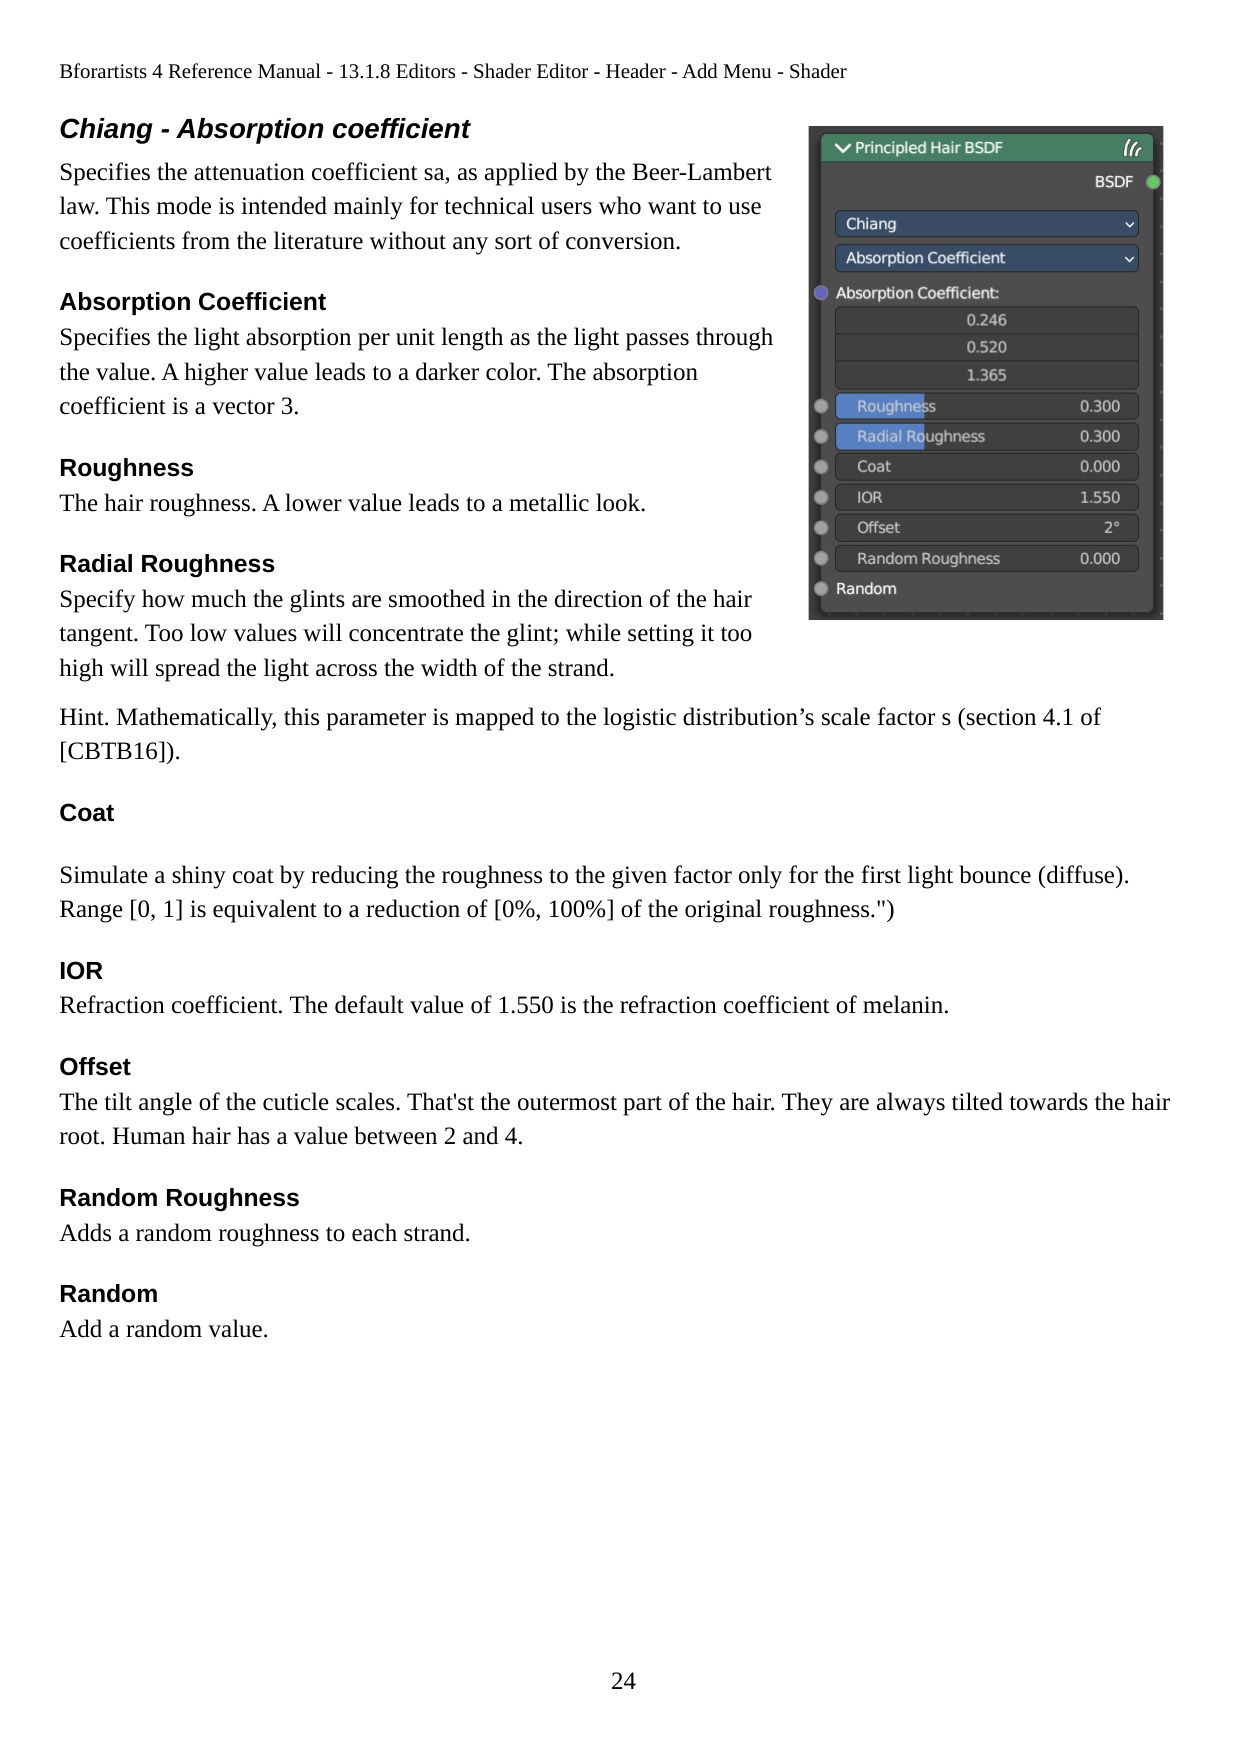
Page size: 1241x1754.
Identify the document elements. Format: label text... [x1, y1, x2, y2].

text Hint. Mathematically, this parameter is mapped to the logistic distribution’s scale factor s (section 4.1 of [CBTB16]). [59, 702, 1181, 765]
text The hair roughness. A lower value leads to a metallic look. [59, 488, 808, 516]
text Specify how much the glints are smoothed in the direction of the hair tangent. Too low values will concentrate the glint; while setting it too high will spread the light across the width of the strand. [59, 584, 1181, 682]
subtitle Chiang - Absorption coefficient [59, 113, 1181, 144]
subtitle Coat [59, 798, 1181, 827]
subtitle Offset [59, 1052, 1181, 1081]
text Specifies the attenuation coefficient sa, as applied by the Beer-Lambert law. This mode is intended mainly for technical users who want to use coefficients from the literature without any sort of conversion. [59, 157, 808, 255]
subtitle Random Roughness [59, 1183, 1181, 1212]
subtitle [1164, 549, 1181, 578]
picture [808, 126, 1164, 620]
subtitle Absorption Coefficient [59, 287, 808, 316]
text The tilt angle of the cuticle scales. That'st the outermost part of the hair. They are always tilted towards the hair root. Human hair has a value between 2 and 4. [59, 1087, 1181, 1150]
subtitle IOR [59, 956, 1181, 984]
text Specifies the light absorption per unit length as the light passes through the value. A higher value leads to a darker color. The absorption coefficient is a vector 3. [59, 322, 808, 420]
text Simulate a shiny coat by reducing the roughness to the given factor only for the first light bounce (diffuse). Range [0, 1] is equivalent to a reduction of [0%, 100%] of the original roughness.") [59, 860, 1181, 923]
subtitle [1164, 453, 1181, 481]
subtitle Radial Roughness [59, 549, 808, 578]
subtitle [1164, 287, 1181, 316]
subtitle Roughness [59, 453, 808, 481]
text Refraction coefficient. The default value of 1.550 is the refraction coefficient of melanin. [59, 991, 1181, 1019]
text Adds a random roughness to each strand. [59, 1218, 1181, 1247]
subtitle Random [59, 1279, 1181, 1308]
text Add a random value. [59, 1314, 1181, 1343]
